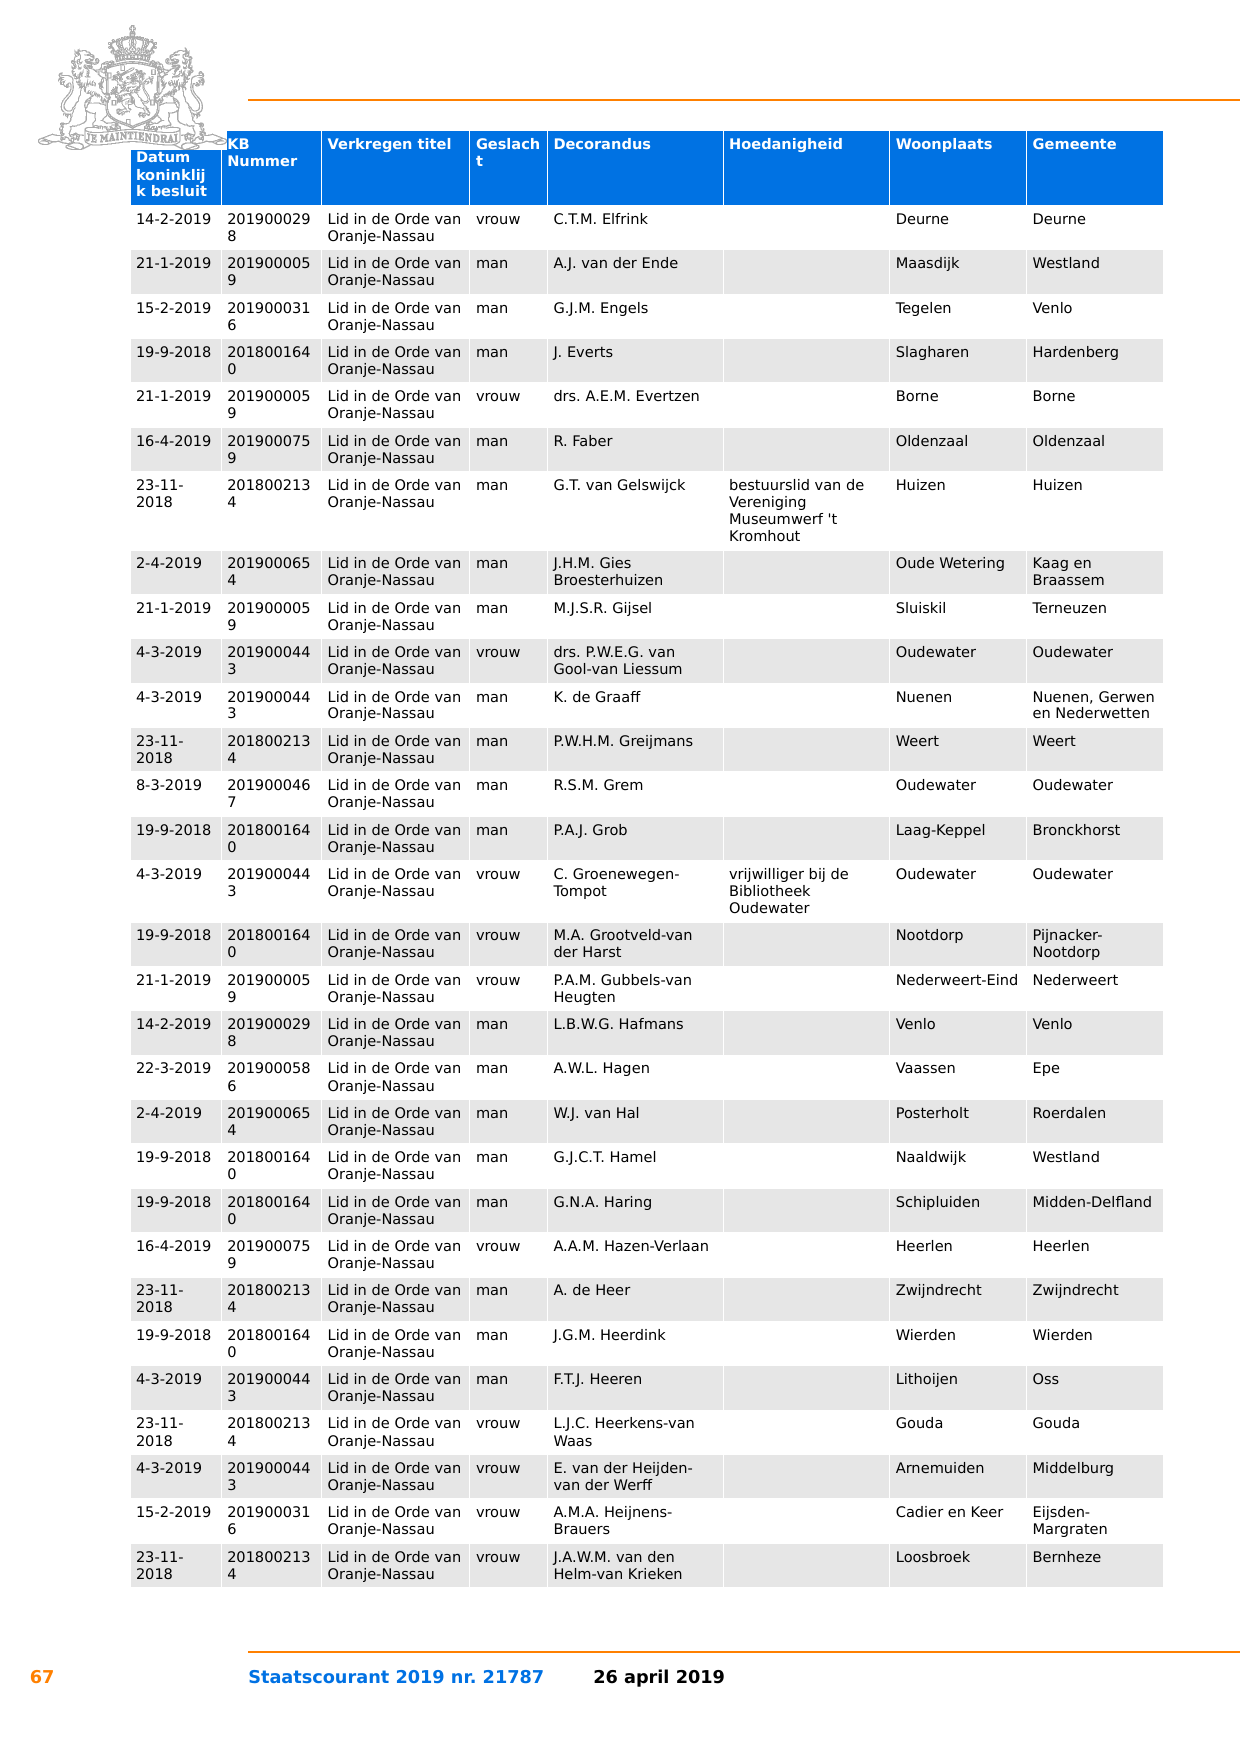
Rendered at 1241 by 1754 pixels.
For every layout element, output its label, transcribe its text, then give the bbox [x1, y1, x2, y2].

table_cell 2019000443 [222, 1455, 321, 1498]
table_cell C. Groenewegen-Tompot [548, 861, 723, 922]
table_cell [724, 1455, 889, 1498]
table_cell man [470, 728, 547, 771]
table_cell Lid in de Orde van Oranje-Nassau [322, 1278, 469, 1321]
table_cell 2019000443 [222, 684, 321, 727]
table_cell [724, 428, 889, 471]
table_header Decorandus [548, 131, 723, 205]
table_cell L.J.C. Heerkens-van Waas [548, 1411, 723, 1454]
table_cell Lid in de Orde van Oranje-Nassau [322, 595, 469, 638]
table_cell C.T.M. Elfrink [548, 206, 723, 249]
table_cell man [470, 1366, 547, 1410]
table_cell 2019000654 [222, 551, 321, 594]
table_cell Terneuzen [1027, 595, 1163, 638]
table_cell Oudewater [1027, 773, 1163, 816]
table_cell 2018002134 [222, 472, 321, 549]
table_cell man [470, 428, 547, 471]
table_cell M.A. Grootveld-van der Harst [548, 923, 723, 966]
table_cell Deurne [1027, 206, 1163, 249]
table_cell Heerlen [1027, 1233, 1163, 1277]
table_cell 2019000298 [222, 1011, 321, 1055]
table_cell 2019000298 [222, 206, 321, 249]
table_cell Borne [1027, 384, 1163, 427]
table_cell Weert [890, 728, 1026, 771]
table_cell 14-2-2019 [131, 1011, 221, 1055]
table_cell Oudewater [890, 773, 1026, 816]
table_cell Lid in de Orde van Oranje-Nassau [322, 1100, 469, 1143]
table_cell A.W.L. Hagen [548, 1056, 723, 1099]
table_cell 21-1-2019 [131, 967, 221, 1010]
table_cell Oude Wetering [890, 551, 1026, 594]
table_cell G.N.A. Haring [548, 1189, 723, 1232]
table_cell vrouw [470, 1455, 547, 1498]
table_cell 2-4-2019 [131, 1100, 221, 1143]
table_cell Lid in de Orde van Oranje-Nassau [322, 384, 469, 427]
table_header Gemeente [1027, 131, 1163, 205]
table_cell man [470, 250, 547, 294]
table_cell 15-2-2019 [131, 295, 221, 338]
table_cell Slagharen [890, 339, 1026, 382]
table_header Hoedanigheid [724, 131, 889, 205]
table_cell vrijwilliger bij de Bibliotheek Oudewater [724, 861, 889, 922]
table_header Geslacht [470, 131, 547, 205]
table_header Datum koninklijk besluit [131, 150, 221, 205]
table_cell M.J.S.R. Gijsel [548, 595, 723, 638]
table_cell P.A.M. Gubbels-van Heugten [548, 967, 723, 1010]
table_header KB Nummer [222, 131, 321, 205]
table_cell bestuurslid van de Vereniging Museumwerf 't Kromhout [724, 472, 889, 549]
table_cell Lid in de Orde van Oranje-Nassau [322, 1145, 469, 1188]
table_cell Zwijndrecht [1027, 1278, 1163, 1321]
table_cell [724, 1544, 889, 1587]
table_cell vrouw [470, 967, 547, 1010]
table_cell 2019000316 [222, 295, 321, 338]
table_cell A.A.M. Hazen-Verlaan [548, 1233, 723, 1277]
table_cell Vaassen [890, 1056, 1026, 1099]
table_cell man [470, 472, 547, 549]
table_cell Pijnacker-Nootdorp [1027, 923, 1163, 966]
table_cell Nederweert [1027, 967, 1163, 1010]
table_cell J. Everts [548, 339, 723, 382]
table_cell Oldenzaal [1027, 428, 1163, 471]
table_cell Zwijndrecht [890, 1278, 1026, 1321]
table_cell 2019000443 [222, 639, 321, 683]
table_cell Heerlen [890, 1233, 1026, 1277]
table_cell 2019000443 [222, 861, 321, 922]
table_cell [724, 923, 889, 966]
table_cell Lid in de Orde van Oranje-Nassau [322, 1455, 469, 1498]
table_cell [724, 295, 889, 338]
table_cell Laag-Keppel [890, 817, 1026, 860]
table_cell 16-4-2019 [131, 428, 221, 471]
table_cell Schipluiden [890, 1189, 1026, 1232]
table_cell 2018001640 [222, 817, 321, 860]
table_cell Lid in de Orde van Oranje-Nassau [322, 472, 469, 549]
table_cell [724, 1411, 889, 1454]
table_cell 2-4-2019 [131, 551, 221, 594]
table_cell 4-3-2019 [131, 861, 221, 922]
table_cell J.G.M. Heerdink [548, 1322, 723, 1365]
table_cell Nederweert-Eind [890, 967, 1026, 1010]
table_cell 2018002134 [222, 1411, 321, 1454]
table_cell 21-1-2019 [131, 595, 221, 638]
table_cell [724, 595, 889, 638]
table_cell 19-9-2018 [131, 1145, 221, 1188]
table_cell [724, 1500, 889, 1543]
table_cell Middelburg [1027, 1455, 1163, 1498]
table_cell [724, 684, 889, 727]
table_cell Oudewater [1027, 861, 1163, 922]
table_cell man [470, 1011, 547, 1055]
table_cell 2018001640 [222, 339, 321, 382]
table_cell Lid in de Orde van Oranje-Nassau [322, 1011, 469, 1055]
table_cell G.J.C.T. Hamel [548, 1145, 723, 1188]
table_cell Oudewater [890, 861, 1026, 922]
table_cell [724, 728, 889, 771]
table_cell 2019000759 [222, 428, 321, 471]
table_cell Venlo [1027, 1011, 1163, 1055]
table_cell 2019000059 [222, 595, 321, 638]
table_cell vrouw [470, 923, 547, 966]
table_cell Eijsden-Margraten [1027, 1500, 1163, 1543]
table_cell Lid in de Orde van Oranje-Nassau [322, 773, 469, 816]
table_cell Lid in de Orde van Oranje-Nassau [322, 1411, 469, 1454]
table_cell 2018001640 [222, 1322, 321, 1365]
table_cell vrouw [470, 1233, 547, 1277]
table_cell [724, 1322, 889, 1365]
table_cell [724, 1366, 889, 1410]
table_cell Lid in de Orde van Oranje-Nassau [322, 339, 469, 382]
table_cell Cadier en Keer [890, 1500, 1026, 1543]
table_cell vrouw [470, 206, 547, 249]
table_cell Lid in de Orde van Oranje-Nassau [322, 1189, 469, 1232]
table_cell Lid in de Orde van Oranje-Nassau [322, 1322, 469, 1365]
table_cell drs. P.W.E.G. van Gool-van Liessum [548, 639, 723, 683]
table_cell 2018002134 [222, 1544, 321, 1587]
table_cell 23-11-2018 [131, 1278, 221, 1321]
table_cell 2019000654 [222, 1100, 321, 1143]
table_cell Roerdalen [1027, 1100, 1163, 1143]
table_cell vrouw [470, 1500, 547, 1543]
table_cell [724, 384, 889, 427]
table_cell Midden-Delfland [1027, 1189, 1163, 1232]
table_cell Lid in de Orde van Oranje-Nassau [322, 206, 469, 249]
table_cell 19-9-2018 [131, 1322, 221, 1365]
table_cell 2019000316 [222, 1500, 321, 1543]
table_cell 2018001640 [222, 1145, 321, 1188]
table_cell 22-3-2019 [131, 1056, 221, 1099]
table_cell Nuenen [890, 684, 1026, 727]
table_cell Naaldwijk [890, 1145, 1026, 1188]
table_cell 2019000759 [222, 1233, 321, 1277]
table_cell P.W.H.M. Greijmans [548, 728, 723, 771]
table_cell Lid in de Orde van Oranje-Nassau [322, 428, 469, 471]
table_cell 8-3-2019 [131, 773, 221, 816]
table_cell Epe [1027, 1056, 1163, 1099]
table_cell [724, 250, 889, 294]
table_cell Posterholt [890, 1100, 1026, 1143]
table_cell 23-11-2018 [131, 1411, 221, 1454]
table_cell man [470, 1056, 547, 1099]
table_cell [724, 339, 889, 382]
table_cell Lid in de Orde van Oranje-Nassau [322, 1233, 469, 1277]
table_cell 2018001640 [222, 1189, 321, 1232]
table_cell Huizen [890, 472, 1026, 549]
table_cell [724, 967, 889, 1010]
table_cell Tegelen [890, 295, 1026, 338]
table_cell F.T.J. Heeren [548, 1366, 723, 1410]
table_cell man [470, 595, 547, 638]
table_cell Oudewater [1027, 639, 1163, 683]
table_cell Bronckhorst [1027, 817, 1163, 860]
table_cell man [470, 551, 547, 594]
table_cell R.S.M. Grem [548, 773, 723, 816]
table_cell 2018002134 [222, 1278, 321, 1321]
table_header Woonplaats [890, 131, 1026, 205]
table_cell J.A.W.M. van den Helm-van Krieken [548, 1544, 723, 1587]
table_cell [724, 1100, 889, 1143]
table_cell 16-4-2019 [131, 1233, 221, 1277]
table_cell Lid in de Orde van Oranje-Nassau [322, 250, 469, 294]
table_cell man [470, 817, 547, 860]
table_cell K. de Graaff [548, 684, 723, 727]
table_cell 2019000059 [222, 250, 321, 294]
table_cell [724, 773, 889, 816]
table_cell P.A.J. Grob [548, 817, 723, 860]
table_cell Lid in de Orde van Oranje-Nassau [322, 684, 469, 727]
table_cell Lid in de Orde van Oranje-Nassau [322, 967, 469, 1010]
table_cell man [470, 339, 547, 382]
table_cell 19-9-2018 [131, 923, 221, 966]
table_cell A.M.A. Heijnens-Brauers [548, 1500, 723, 1543]
table_cell A.J. van der Ende [548, 250, 723, 294]
table_cell 2019000443 [222, 1366, 321, 1410]
table_cell R. Faber [548, 428, 723, 471]
table_cell Lid in de Orde van Oranje-Nassau [322, 1056, 469, 1099]
table_cell [724, 1011, 889, 1055]
table_cell man [470, 1145, 547, 1188]
table_cell [724, 639, 889, 683]
table_cell vrouw [470, 1411, 547, 1454]
table_cell 2018002134 [222, 728, 321, 771]
table_cell Westland [1027, 250, 1163, 294]
table_cell Venlo [890, 1011, 1026, 1055]
table_cell W.J. van Hal [548, 1100, 723, 1143]
table_cell J.H.M. Gies Broesterhuizen [548, 551, 723, 594]
table_cell Lid in de Orde van Oranje-Nassau [322, 295, 469, 338]
table_cell G.T. van Gelswijck [548, 472, 723, 549]
picture [38, 25, 227, 150]
table_cell man [470, 684, 547, 727]
table_cell [724, 1189, 889, 1232]
table_cell 4-3-2019 [131, 684, 221, 727]
table_cell vrouw [470, 861, 547, 922]
table_cell man [470, 295, 547, 338]
table_cell 15-2-2019 [131, 1500, 221, 1543]
table_cell Lid in de Orde van Oranje-Nassau [322, 861, 469, 922]
table_cell Gouda [1027, 1411, 1163, 1454]
table_cell Loosbroek [890, 1544, 1026, 1587]
table_cell [724, 1278, 889, 1321]
table_cell Lithoijen [890, 1366, 1026, 1410]
table_cell Kaag en Braassem [1027, 551, 1163, 594]
table_cell drs. A.E.M. Evertzen [548, 384, 723, 427]
table_cell Deurne [890, 206, 1026, 249]
table_cell Weert [1027, 728, 1163, 771]
table_cell Lid in de Orde van Oranje-Nassau [322, 1500, 469, 1543]
table_cell Lid in de Orde van Oranje-Nassau [322, 551, 469, 594]
table_cell 2019000059 [222, 967, 321, 1010]
table_cell L.B.W.G. Hafmans [548, 1011, 723, 1055]
table_cell man [470, 773, 547, 816]
table_cell man [470, 1322, 547, 1365]
table_cell [724, 817, 889, 860]
table_cell Oudewater [890, 639, 1026, 683]
table_cell man [470, 1278, 547, 1321]
table_cell 23-11-2018 [131, 1544, 221, 1587]
table_cell Gouda [890, 1411, 1026, 1454]
table_cell A. de Heer [548, 1278, 723, 1321]
table_cell G.J.M. Engels [548, 295, 723, 338]
table_cell man [470, 1189, 547, 1232]
table_cell vrouw [470, 384, 547, 427]
table_cell Borne [890, 384, 1026, 427]
table_cell 4-3-2019 [131, 639, 221, 683]
table_cell Wierden [890, 1322, 1026, 1365]
table_cell vrouw [470, 639, 547, 683]
table_cell [724, 206, 889, 249]
table_cell Wierden [1027, 1322, 1163, 1365]
table_cell 2019000467 [222, 773, 321, 816]
table_cell 4-3-2019 [131, 1455, 221, 1498]
table_cell Oss [1027, 1366, 1163, 1410]
table_cell Lid in de Orde van Oranje-Nassau [322, 1366, 469, 1410]
table_cell Lid in de Orde van Oranje-Nassau [322, 1544, 469, 1587]
table_header Verkregen titel [322, 131, 469, 205]
table_cell 4-3-2019 [131, 1366, 221, 1410]
table_cell 19-9-2018 [131, 1189, 221, 1232]
table_cell man [470, 1100, 547, 1143]
table_cell 19-9-2018 [131, 817, 221, 860]
table_cell Nootdorp [890, 923, 1026, 966]
table_cell Nuenen, Gerwen en Nederwetten [1027, 684, 1163, 727]
table_cell Arnemuiden [890, 1455, 1026, 1498]
table_cell 2018001640 [222, 923, 321, 966]
table_cell 2019000586 [222, 1056, 321, 1099]
table_cell Bernheze [1027, 1544, 1163, 1587]
table_cell Hardenberg [1027, 339, 1163, 382]
table_cell 23-11-2018 [131, 728, 221, 771]
table_cell [724, 551, 889, 594]
table_cell 21-1-2019 [131, 384, 221, 427]
table_cell E. van der Heijden-van der Werff [548, 1455, 723, 1498]
table_cell [724, 1145, 889, 1188]
table_cell Lid in de Orde van Oranje-Nassau [322, 728, 469, 771]
table_cell Lid in de Orde van Oranje-Nassau [322, 923, 469, 966]
table_cell Lid in de Orde van Oranje-Nassau [322, 817, 469, 860]
table_cell [724, 1233, 889, 1277]
table_cell 23-11-2018 [131, 472, 221, 549]
table_cell vrouw [470, 1544, 547, 1587]
table_cell Venlo [1027, 295, 1163, 338]
table_cell Maasdijk [890, 250, 1026, 294]
table_cell Huizen [1027, 472, 1163, 549]
table_cell [724, 1056, 889, 1099]
table_cell 19-9-2018 [131, 339, 221, 382]
table_cell Oldenzaal [890, 428, 1026, 471]
table_cell 21-1-2019 [131, 250, 221, 294]
table_cell Lid in de Orde van Oranje-Nassau [322, 639, 469, 683]
table_cell Westland [1027, 1145, 1163, 1188]
table_cell 14-2-2019 [131, 206, 221, 249]
table_cell Sluiskil [890, 595, 1026, 638]
table_cell 2019000059 [222, 384, 321, 427]
